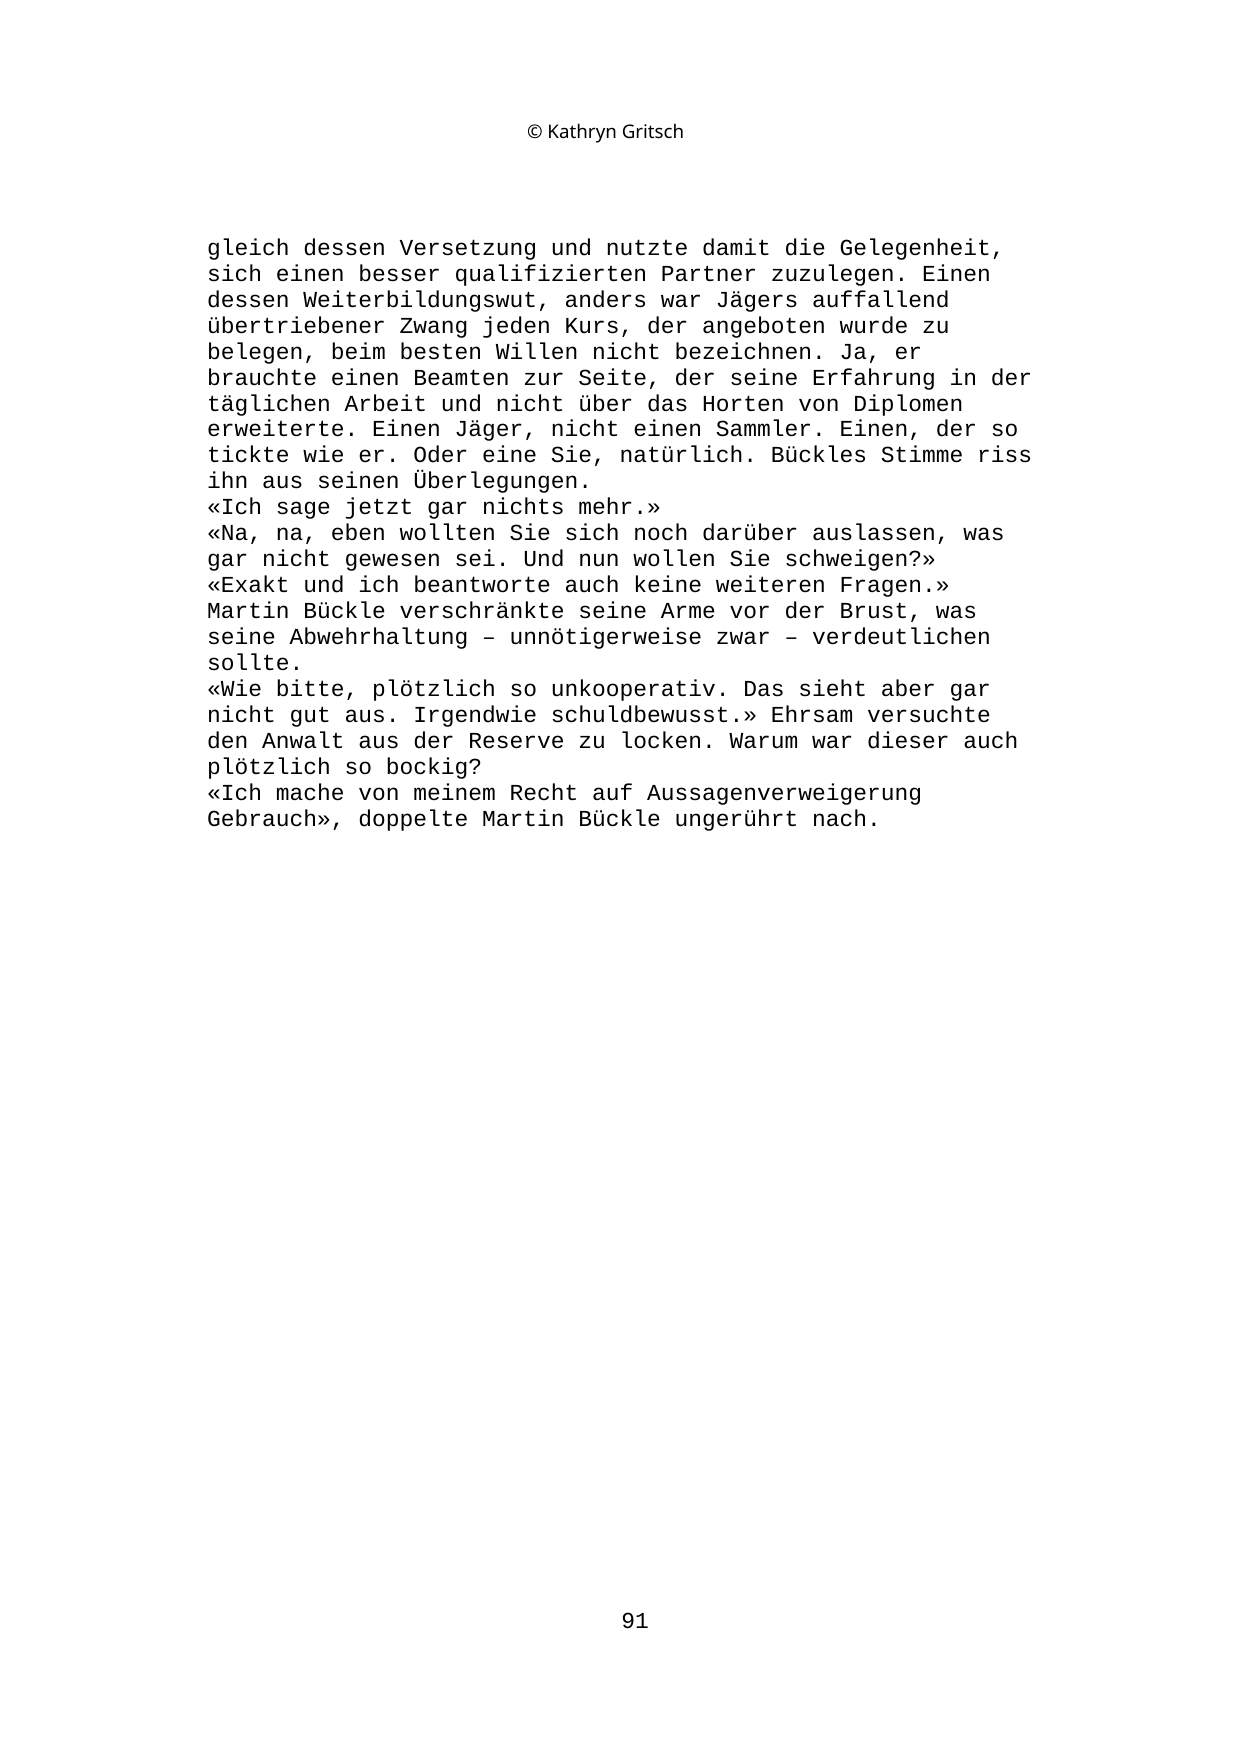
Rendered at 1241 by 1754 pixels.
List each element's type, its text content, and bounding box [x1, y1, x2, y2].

text gleich dessen Versetzung und nutzte damit die Gelegenheit, sich einen besser qualifizierten Partner zuzulegen. Einen dessen Weiterbildungswut, anders war Jägers auffallend übertriebener Zwang jeden Kurs, der angeboten wurde zu belegen, beim besten Willen nicht bezeichnen. Ja, er brauchte einen Beamten zur Seite, der seine Erfahrung in der täglichen Arbeit und nicht über das Horten von Diplomen erweiterte. Einen Jäger, nicht einen Sammler. Einen, der so tickte wie er. Oder eine Sie, natürlich. Bückles Stimme riss ihn aus seinen Überlegungen. [207, 236, 1034, 496]
text «Ich mache von meinem Recht auf Aussagenverweigerung Gebrauch», doppelte Martin Bückle ungerührt nach. [207, 781, 1034, 833]
text «Wie bitte, plötzlich so unkooperativ. Das sieht aber gar nicht gut aus. Irgendwie schuldbewusst.» Ehrsam versuchte den Anwalt aus der Reserve zu locken. Warum war dieser auch plötzlich so bockig? [207, 677, 1034, 781]
text «Na, na, eben wollten Sie sich noch darüber auslassen, was gar nicht gewesen sei. Und nun wollen Sie schweigen?» [207, 522, 1034, 573]
text «Ich sage jetzt gar nichts mehr.» [207, 496, 1034, 522]
text «Exakt und ich beantworte auch keine weiteren Fragen.» Martin Bückle verschränkte seine Arme vor der Brust, was seine Abwehrhaltung – unnötigerweise zwar – verdeutlichen sollte. [207, 573, 1034, 677]
